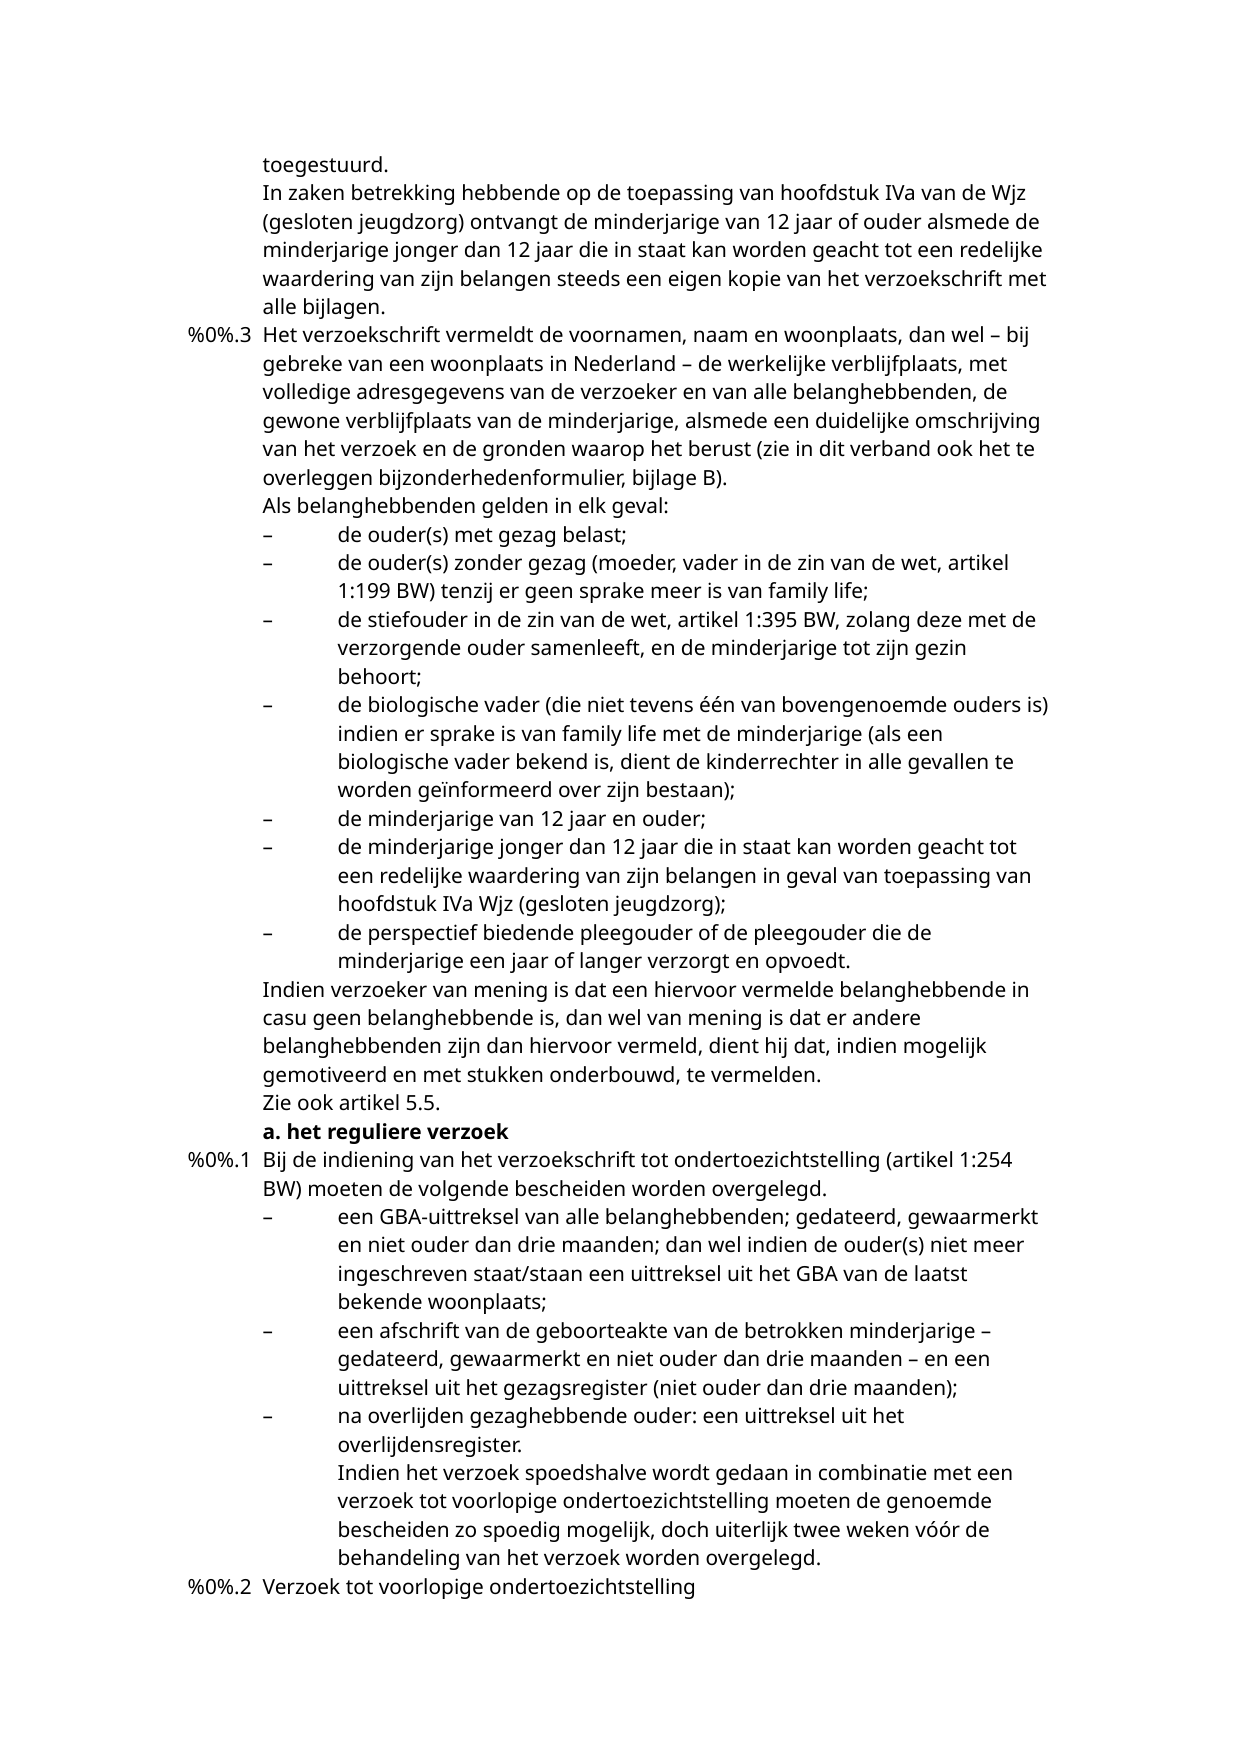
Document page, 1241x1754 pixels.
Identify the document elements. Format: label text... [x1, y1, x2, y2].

list toegestuurd. [187, 150, 1053, 178]
list Als belanghebbenden gelden in elk geval: [187, 491, 1053, 520]
list na overlijden gezaghebbende ouder: een uittreksel uit het overlijdensregister. [262, 1401, 1053, 1458]
list de minderjarige jonger dan 12 jaar die in staat kan worden geacht tot een redelijke waardering van zijn belangen in geval van toepassing van hoofdstuk IVa Wjz (gesloten jeugdzorg); [262, 832, 1053, 918]
list de stiefouder in de zin van de wet, artikel 1:395 BW, zolang deze met de verzorgende ouder samenleeft, en de minderjarige tot zijn gezin behoort; [262, 605, 1053, 690]
list Het verzoekschrift vermeldt de voornamen, naam en woonplaats, dan wel – bij gebreke van een woonplaats in Nederland – de werkelijke verblijfplaats, met volledige adresgegevens van de verzoeker en van alle belanghebbenden, de gewone verblijfplaats van de minderjarige, alsmede een duidelijke omschrijving van het verzoek en de gronden waarop het berust (zie in dit verband ook het te overleggen bijzonderhedenformulier, bijlage B). [187, 321, 1053, 491]
list de perspectief biedende pleegouder of de pleegouder die de minderjarige een jaar of langer verzorgt en opvoedt. [262, 918, 1053, 975]
list een afschrift van de geboorteakte van de betrokken minderjarige – gedateerd, gewaarmerkt en niet ouder dan drie maanden – en een uittreksel uit het gezagsregister (niet ouder dan drie maanden); [262, 1316, 1053, 1401]
list een GBA-uittreksel van alle belanghebbenden; gedateerd, gewaarmerkt en niet ouder dan drie maanden; dan wel indien de ouder(s) niet meer ingeschreven staat/staan een uittreksel uit het GBA van de laatst bekende woonplaats; [262, 1202, 1053, 1316]
list Indien het verzoek spoedshalve wordt gedaan in combinatie met een verzoek tot voorlopige ondertoezichtstelling moeten de genoemde bescheiden zo spoedig mogelijk, doch uiterlijk twee weken vóór de behandeling van het verzoek worden overgelegd. [262, 1458, 1053, 1572]
list Verzoek tot voorlopige ondertoezichtstelling [187, 1572, 1053, 1600]
list de ouder(s) zonder gezag (moeder, vader in de zin van de wet, artikel 1:199 BW) tenzij er geen sprake meer is van family life; [262, 548, 1053, 605]
list Bij de indiening van het verzoekschrift tot ondertoezichtstelling (artikel 1:254 BW) moeten de volgende bescheiden worden overgelegd. [187, 1145, 1053, 1202]
list a. het reguliere verzoek [187, 1117, 1053, 1145]
list de ouder(s) met gezag belast; [262, 520, 1053, 548]
list In zaken betrekking hebbende op de toepassing van hoofdstuk IVa van de Wjz (gesloten jeugdzorg) ontvangt de minderjarige van 12 jaar of ouder alsmede de minderjarige jonger dan 12 jaar die in staat kan worden geacht tot een redelijke waardering van zijn belangen steeds een eigen kopie van het verzoekschrift met alle bijlagen. [187, 178, 1053, 321]
list Zie ook artikel 5.5. [187, 1088, 1053, 1117]
list de minderjarige van 12 jaar en ouder; [262, 804, 1053, 832]
list Indien verzoeker van mening is dat een hiervoor vermelde belanghebbende in casu geen belanghebbende is, dan wel van mening is dat er andere belanghebbenden zijn dan hiervoor vermeld, dient hij dat, indien mogelijk gemotiveerd en met stukken onderbouwd, te vermelden. [187, 975, 1053, 1088]
list de biologische vader (die niet tevens één van bovengenoemde ouders is) indien er sprake is van family life met de minderjarige (als een biologische vader bekend is, dient de kinderrechter in alle gevallen te worden geïnformeerd over zijn bestaan); [262, 690, 1053, 804]
